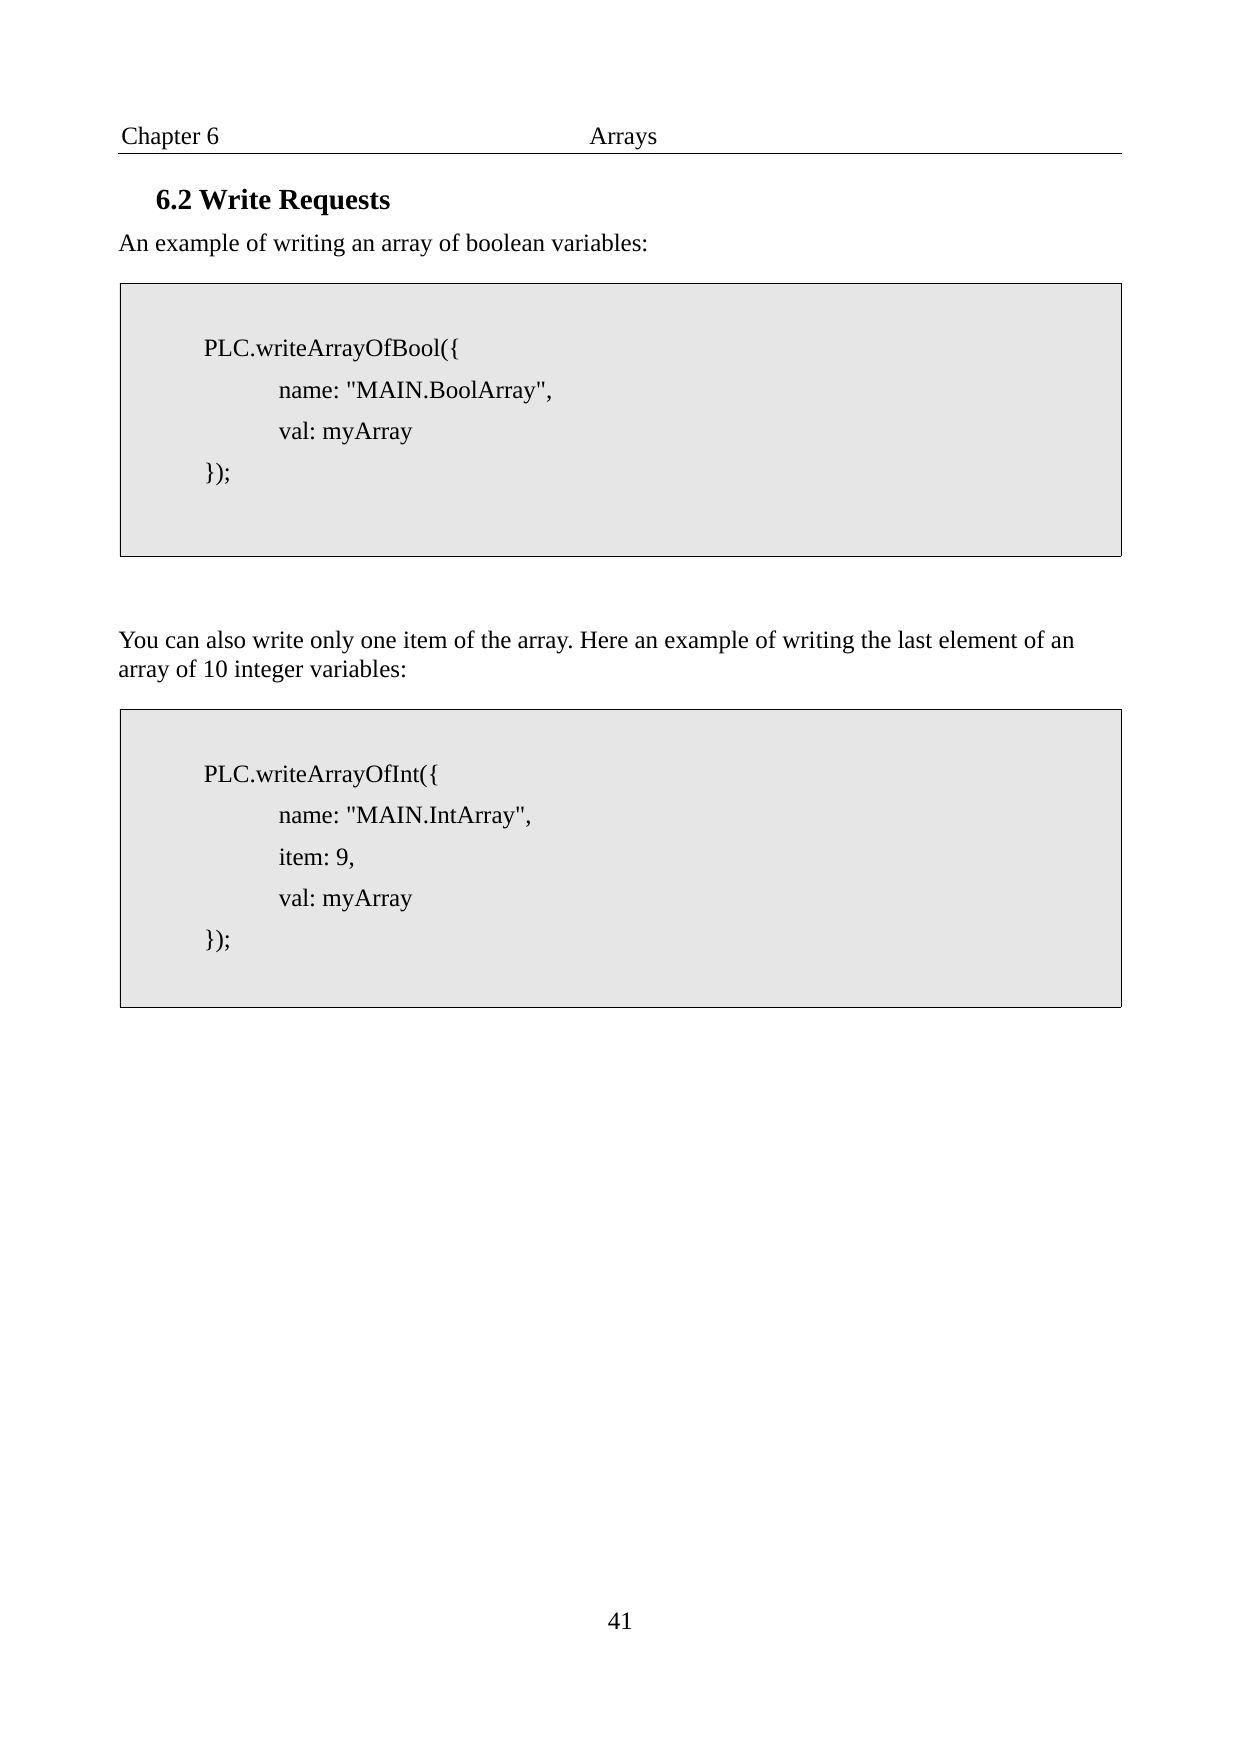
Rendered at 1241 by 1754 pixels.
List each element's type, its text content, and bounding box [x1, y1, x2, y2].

text val: myArray [128, 883, 1112, 912]
text You can also write only one item of the array. Here an example of writing the last element of an array of 10 integer variables: [118, 625, 1122, 683]
text val: myArray [128, 416, 1112, 445]
subtitle 6.2 Write Requests [156, 182, 1122, 216]
text }); [128, 457, 1112, 486]
text An example of writing an array of boolean variables: [118, 228, 1122, 257]
text PLC.writeArrayOfBool({ [128, 333, 1112, 362]
text }); [128, 924, 1112, 953]
text name: "MAIN.BoolArray", [128, 375, 1112, 403]
text name: "MAIN.IntArray", [128, 800, 1112, 829]
text item: 9, [128, 842, 1112, 870]
text PLC.writeArrayOfInt({ [128, 759, 1112, 788]
